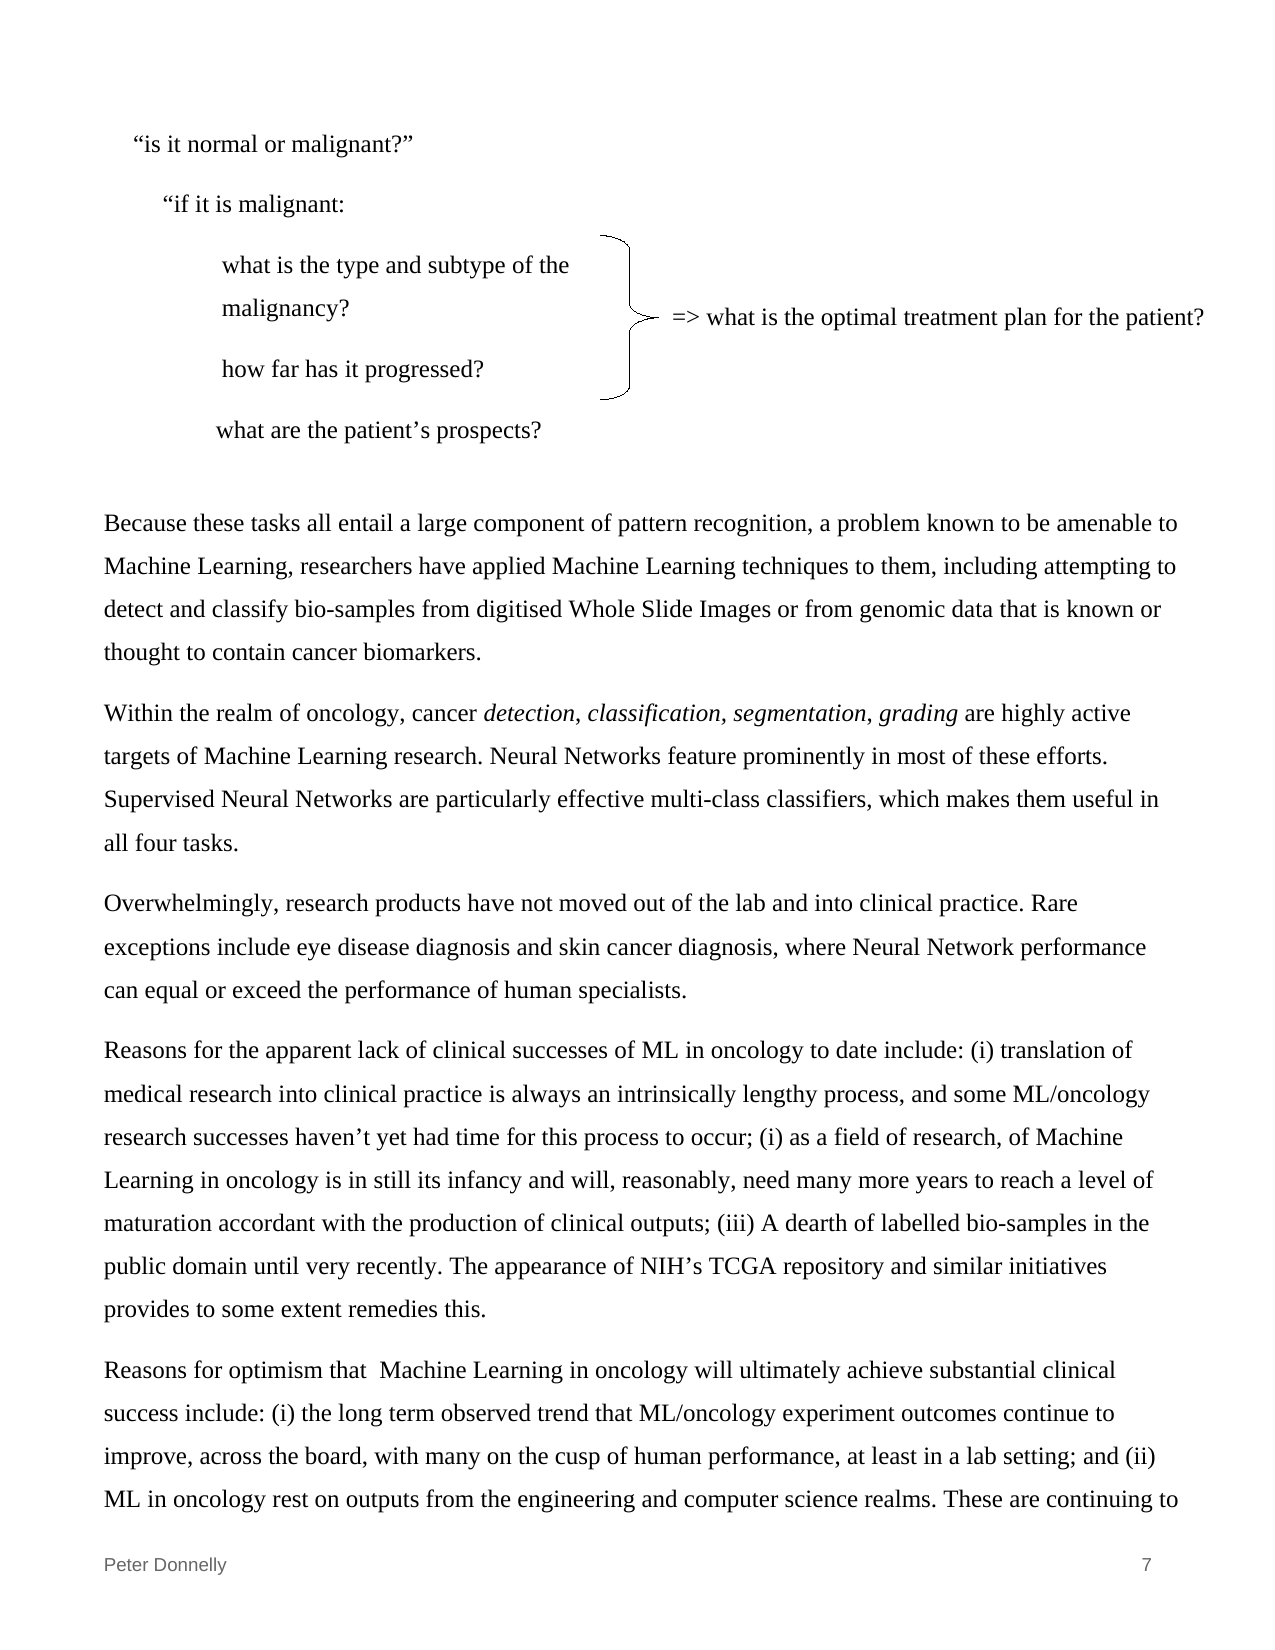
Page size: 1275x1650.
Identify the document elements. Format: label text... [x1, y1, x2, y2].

text Because these tasks all entail a large component of pattern recognition, a problem known to be amenable to Machine Learning, researchers have applied Machine Learning techniques to them, including attempting to detect and classify bio-samples from digitised Whole Slide Images or from genomic data that is known or thought to contain cancer biomarkers. [103, 508, 1181, 666]
table_header “is it normal or malignant?” [104, 120, 642, 181]
table_cell what are the patient’s prospects? [104, 406, 642, 467]
table_cell [642, 181, 1225, 241]
table_cell [642, 406, 1225, 467]
table_cell => what is the optimal treatment plan for the patient? [642, 241, 1225, 406]
table_header [642, 120, 1225, 181]
text Overwhelmingly, research product­s have not moved out of the lab and into clinical practice. Rare exceptions include eye disease diagnosis and skin cancer diagnosis, where Neural Network performance can equal or exceed the performance of human specialists. [103, 888, 1181, 1003]
text Within the realm of oncology, cancer detection, classification, segmentation, grading are highly active targets of Machine Learning research. Neural Networks feature prominently in most of these efforts. Supervised Neural Networks are particularly effective multi-class classifiers, which makes them useful in all four tasks. [103, 698, 1181, 856]
text Reasons for optimism that Machine Learning in oncology will ultimately achieve substantial clinical success include: (i) the long term observed trend that ML/oncology experiment outcomes continue to improve, across the board, with many on the cusp of human performance, at least in a lab setting; and (ii) ML in oncology rest on outputs from the engineering and computer science realms. These are continuing to [103, 1355, 1181, 1513]
table_cell “if it is malignant: [104, 181, 642, 241]
table_cell what is the type and subtype of the malignancy? how far has it progressed? [104, 241, 642, 406]
text Reasons for the apparent lack of clinical successes of ML in oncology to date include: (i) translation of medical research into clinical practice is always an intrinsically lengthy process, and some ML/oncology research successes haven’t yet had time for this process to occur; (i) as a field of research, of Machine Learning in oncology is in still its infancy and will, reasonably, need many more years to reach a level of maturation accordant with the production of clinical outputs; (iii) A dearth of labelled bio-samples in the public domain until very recently. The appearance of NIH’s TCGA repository and similar initiatives provides to some extent remedies this. [103, 1036, 1181, 1323]
